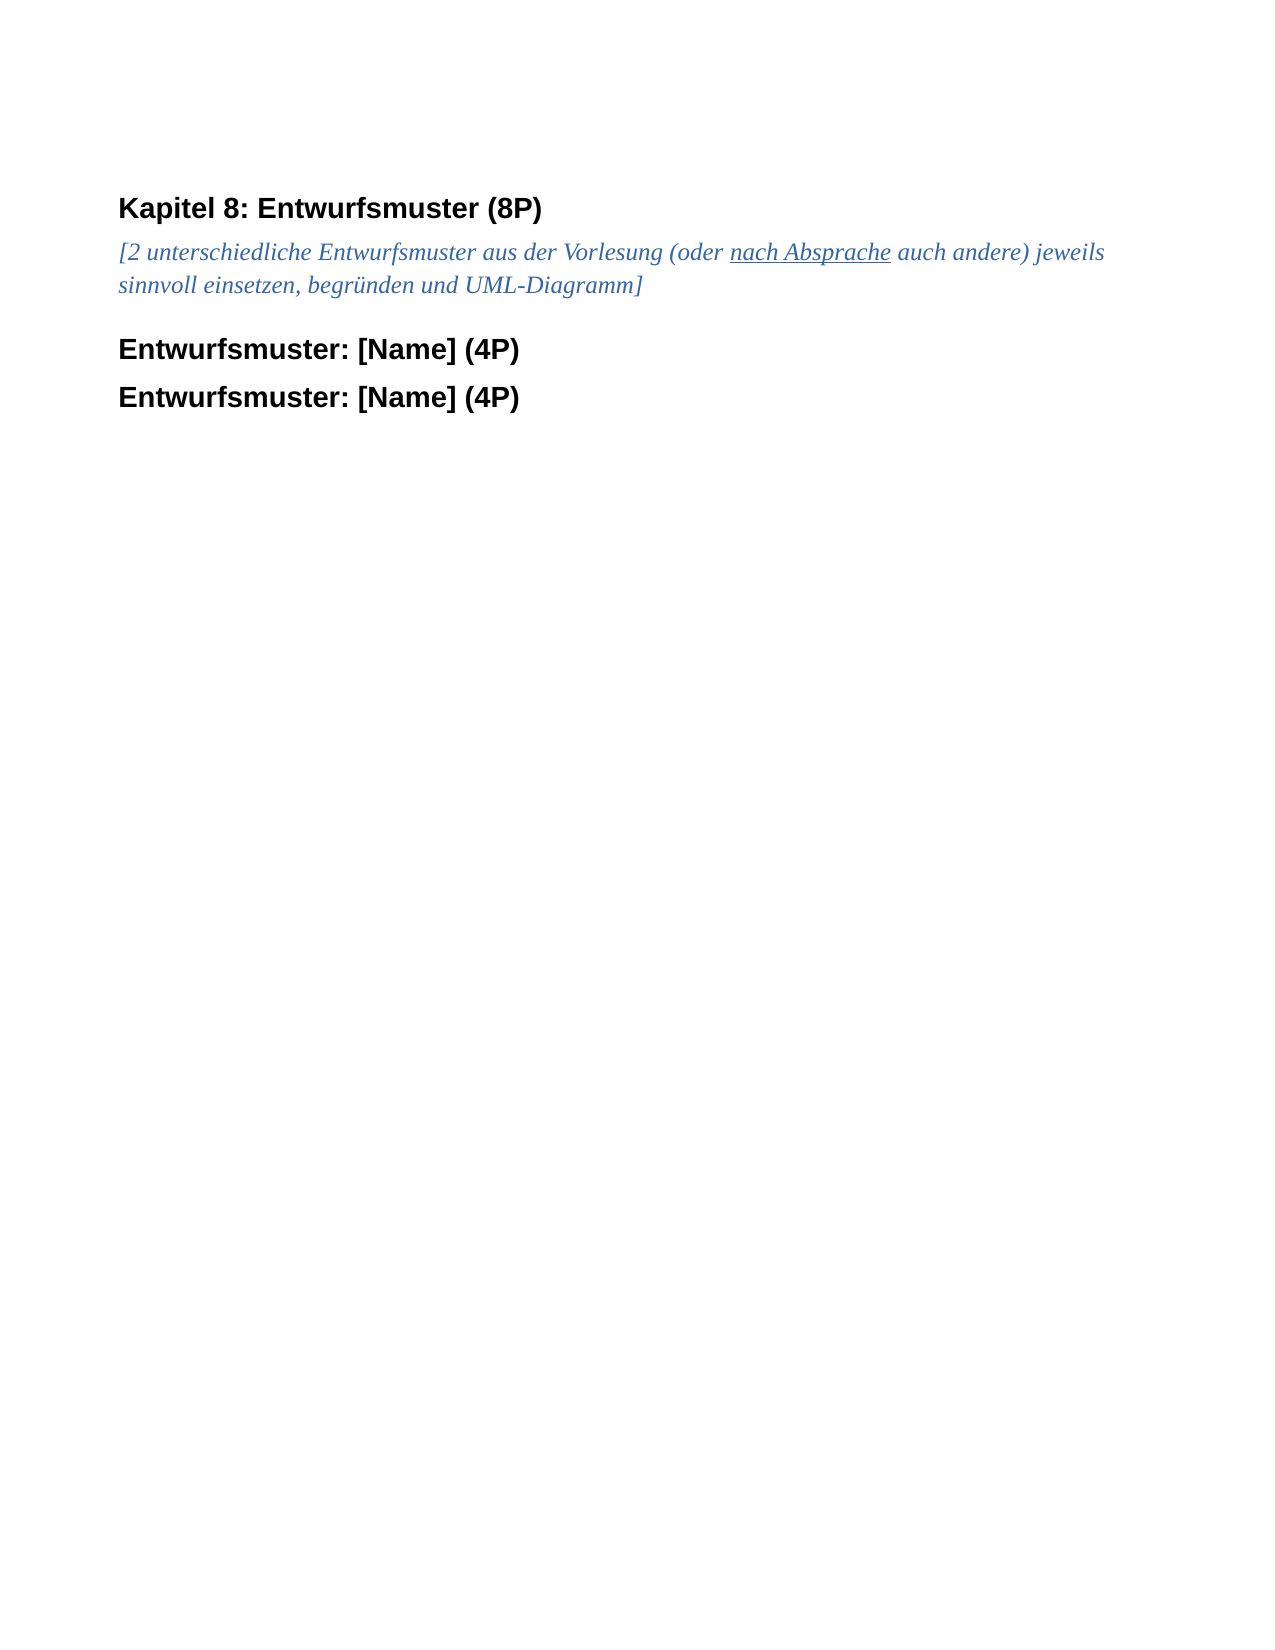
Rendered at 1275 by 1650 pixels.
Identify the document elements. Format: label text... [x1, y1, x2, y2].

subtitle Kapitel 8: Entwurfsmuster (8P) [118, 191, 1157, 224]
subtitle Entwurfsmuster: [Name] (4P) [118, 332, 1157, 366]
subtitle Entwurfsmuster: [Name] (4P) [118, 380, 1157, 414]
text [2 unterschiedliche Entwurfsmuster aus der Vorlesung (oder nach Absprache auch andere) jeweils sinnvoll einsetzen, begründen und UML-Diagramm] [118, 237, 1157, 298]
